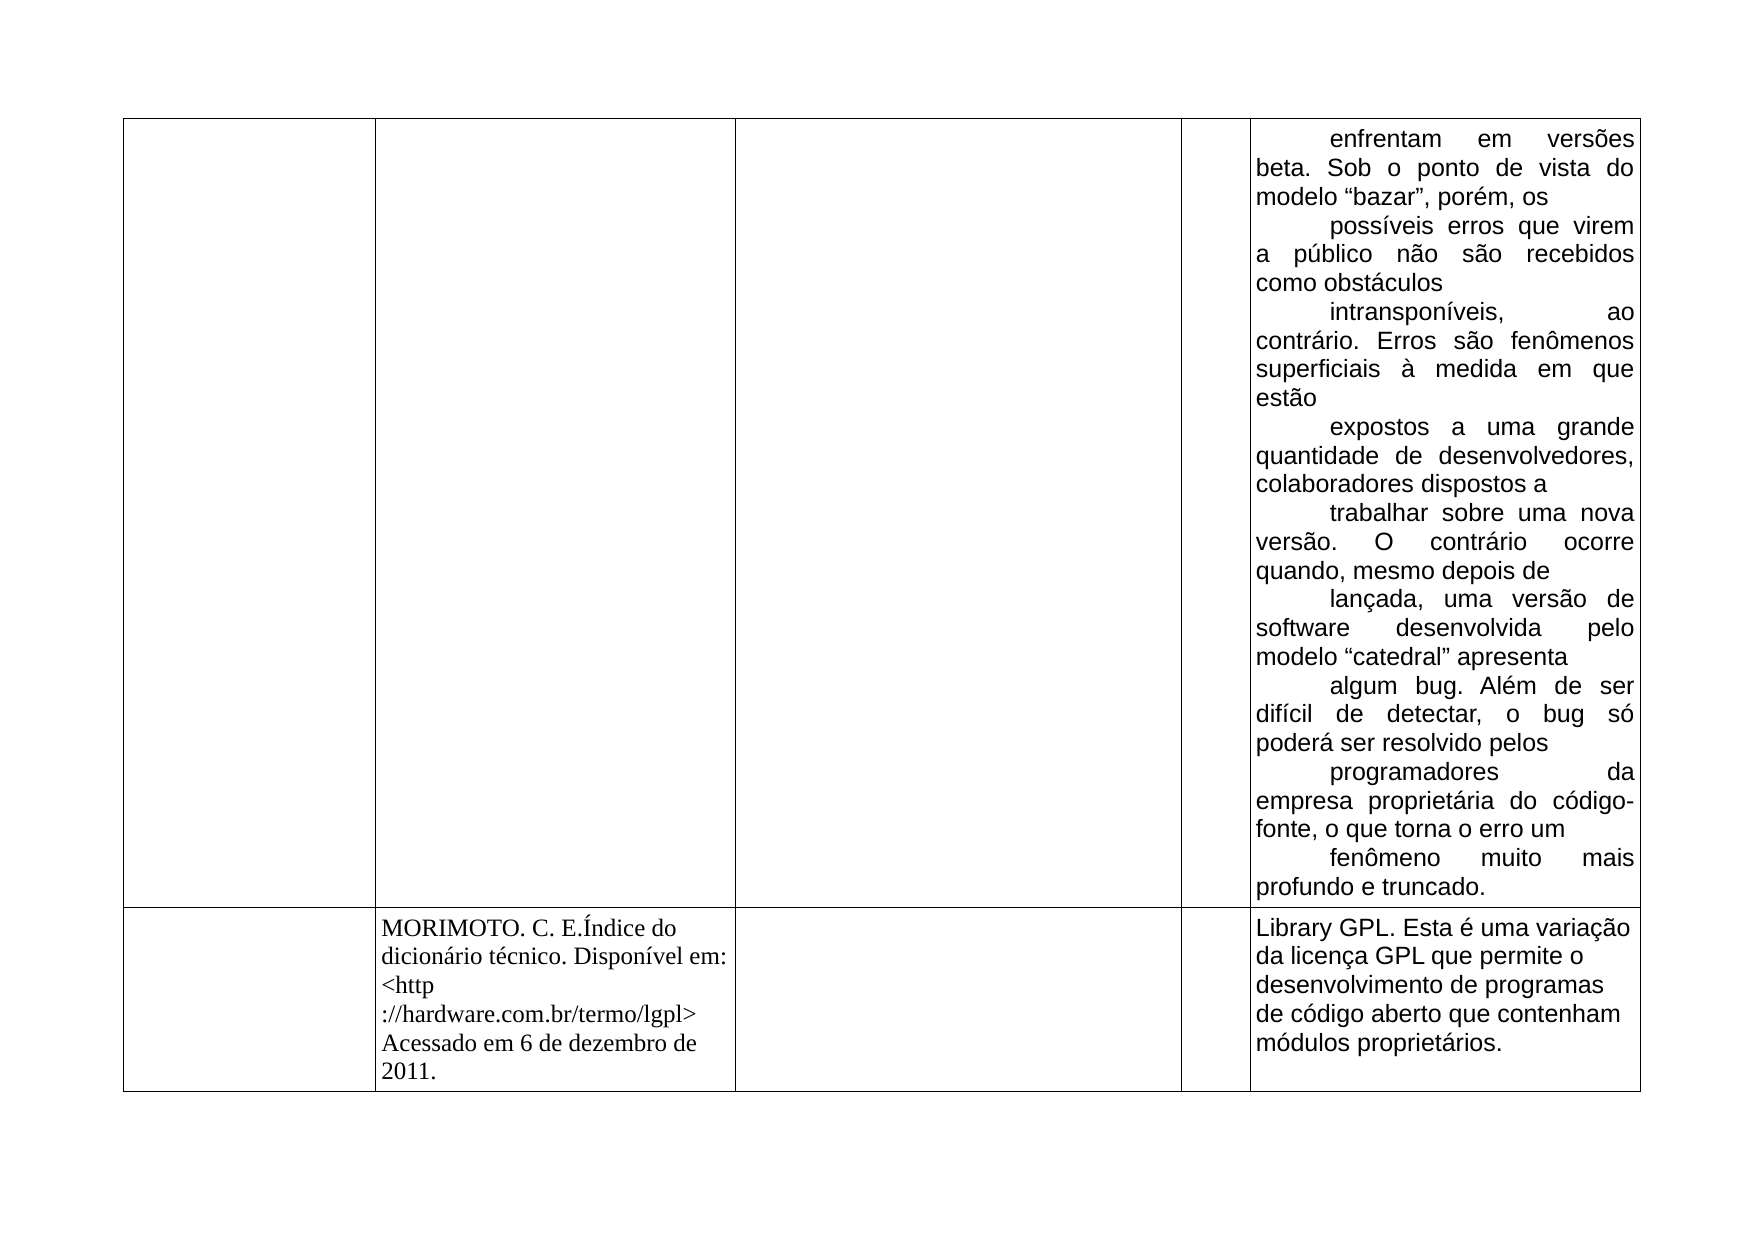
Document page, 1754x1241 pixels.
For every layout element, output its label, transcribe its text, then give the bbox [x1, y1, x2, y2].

table_cell [736, 908, 1181, 1091]
table_cell [736, 119, 1181, 906]
table_cell [1182, 119, 1250, 906]
table_cell MORIMOTO. C. E.Índice do dicionário técnico. Disponível em: <http ://hardware.com.br/termo/lgpl> Acessado em 6 de dezembro de 2011. [376, 908, 735, 1091]
table_cell [124, 119, 375, 906]
table_cell [124, 908, 375, 1091]
table_cell Library GPL. Esta é uma variação da licença GPL que permite o desenvolvimento de programas de código aberto que contenham módulos proprietários. [1251, 908, 1640, 1091]
table_cell enfrentam em versões beta. Sob o ponto de vista do modelo “bazar”, porém, os possíveis erros que virem a público não são recebidos como obstáculos intransponíveis, ao contrário. Erros são fenômenos superficiais à medida em que estão expostos a uma grande quantidade de desenvolvedores, colaboradores dispostos a trabalhar sobre uma nova versão. O contrário ocorre quando, mesmo depois de lançada, uma versão de software desenvolvida pelo modelo “catedral” apresenta algum bug. Além de ser difícil de detectar, o bug só poderá ser resolvido pelos programadores da empresa proprietária do código-fonte, o que torna o erro um fenômeno muito mais profundo e truncado. [1251, 119, 1640, 906]
table_cell [1182, 908, 1250, 1091]
table_cell [376, 119, 735, 906]
